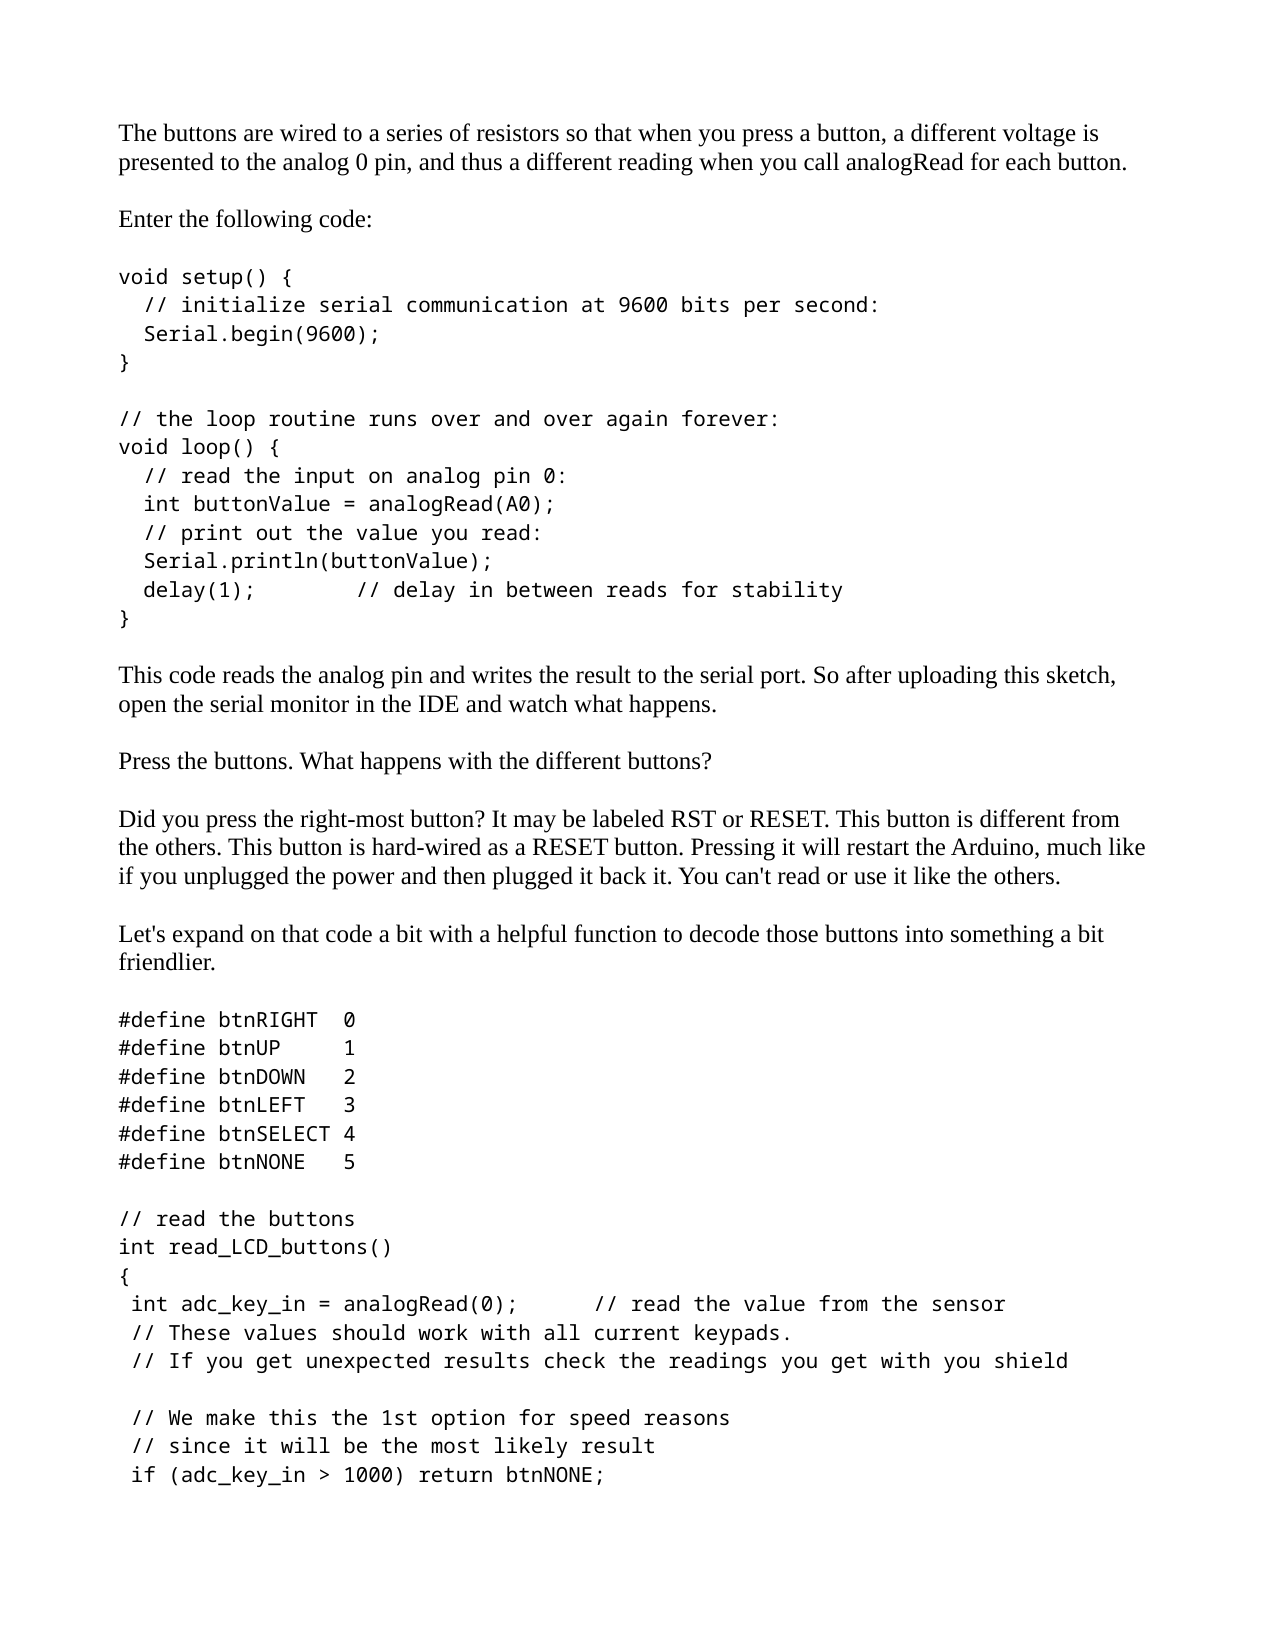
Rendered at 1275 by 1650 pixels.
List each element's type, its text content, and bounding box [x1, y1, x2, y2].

text Did you press the right-most button? It may be labeled RST or RESET. This button is different from the others. This button is hard-wired as a RESET button. Pressing it will restart the Arduino, much like if you unplugged the power and then plugged it back it. You can't read or use it like the others. [118, 804, 1157, 890]
text // We make this the 1st option for speed reasons [118, 1403, 1157, 1432]
text void loop() { [118, 432, 1157, 461]
text Let's expand on that code a bit with a helpful function to decode those buttons into something a bit friendlier. [118, 919, 1157, 976]
text int read_LCD_buttons() [118, 1232, 1157, 1261]
text Serial.begin(9600); [118, 319, 1157, 347]
text #define btnLEFT 3 [118, 1090, 1157, 1119]
text { [118, 1261, 1157, 1289]
text #define btnRIGHT 0 [118, 1005, 1157, 1033]
text This code reads the analog pin and writes the result to the serial port. So after uploading this sketch, open the serial monitor in the IDE and watch what happens. [118, 660, 1157, 717]
text void setup() { [118, 262, 1157, 290]
text int adc_key_in = analogRead(0); // read the value from the sensor [118, 1289, 1157, 1318]
text #define btnUP 1 [118, 1033, 1157, 1062]
text // read the buttons [118, 1204, 1157, 1232]
text // initialize serial communication at 9600 bits per second: [118, 290, 1157, 319]
text } [118, 603, 1157, 632]
text // since it will be the most likely result [118, 1432, 1157, 1460]
text // the loop routine runs over and over again forever: [118, 404, 1157, 432]
text int buttonValue = analogRead(A0); [118, 489, 1157, 518]
text #define btnNONE 5 [118, 1147, 1157, 1176]
text #define btnSELECT 4 [118, 1119, 1157, 1147]
text if (adc_key_in > 1000) return btnNONE; [118, 1460, 1157, 1488]
text } [118, 347, 1157, 376]
text Serial.println(buttonValue); [118, 546, 1157, 575]
text The buttons are wired to a series of resistors so that when you press a button, a different voltage is presented to the analog 0 pin, and thus a different reading when you call analogRead for each button. [118, 118, 1157, 176]
text // If you get unexpected results check the readings you get with you shield [118, 1346, 1157, 1375]
text // read the input on analog pin 0: [118, 461, 1157, 489]
text Press the buttons. What happens with the different buttons? [118, 746, 1157, 775]
text delay(1); // delay in between reads for stability [118, 575, 1157, 603]
text Enter the following code: [118, 204, 1157, 233]
text // print out the value you read: [118, 518, 1157, 546]
text #define btnDOWN 2 [118, 1062, 1157, 1090]
text // These values should work with all current keypads. [118, 1318, 1157, 1346]
